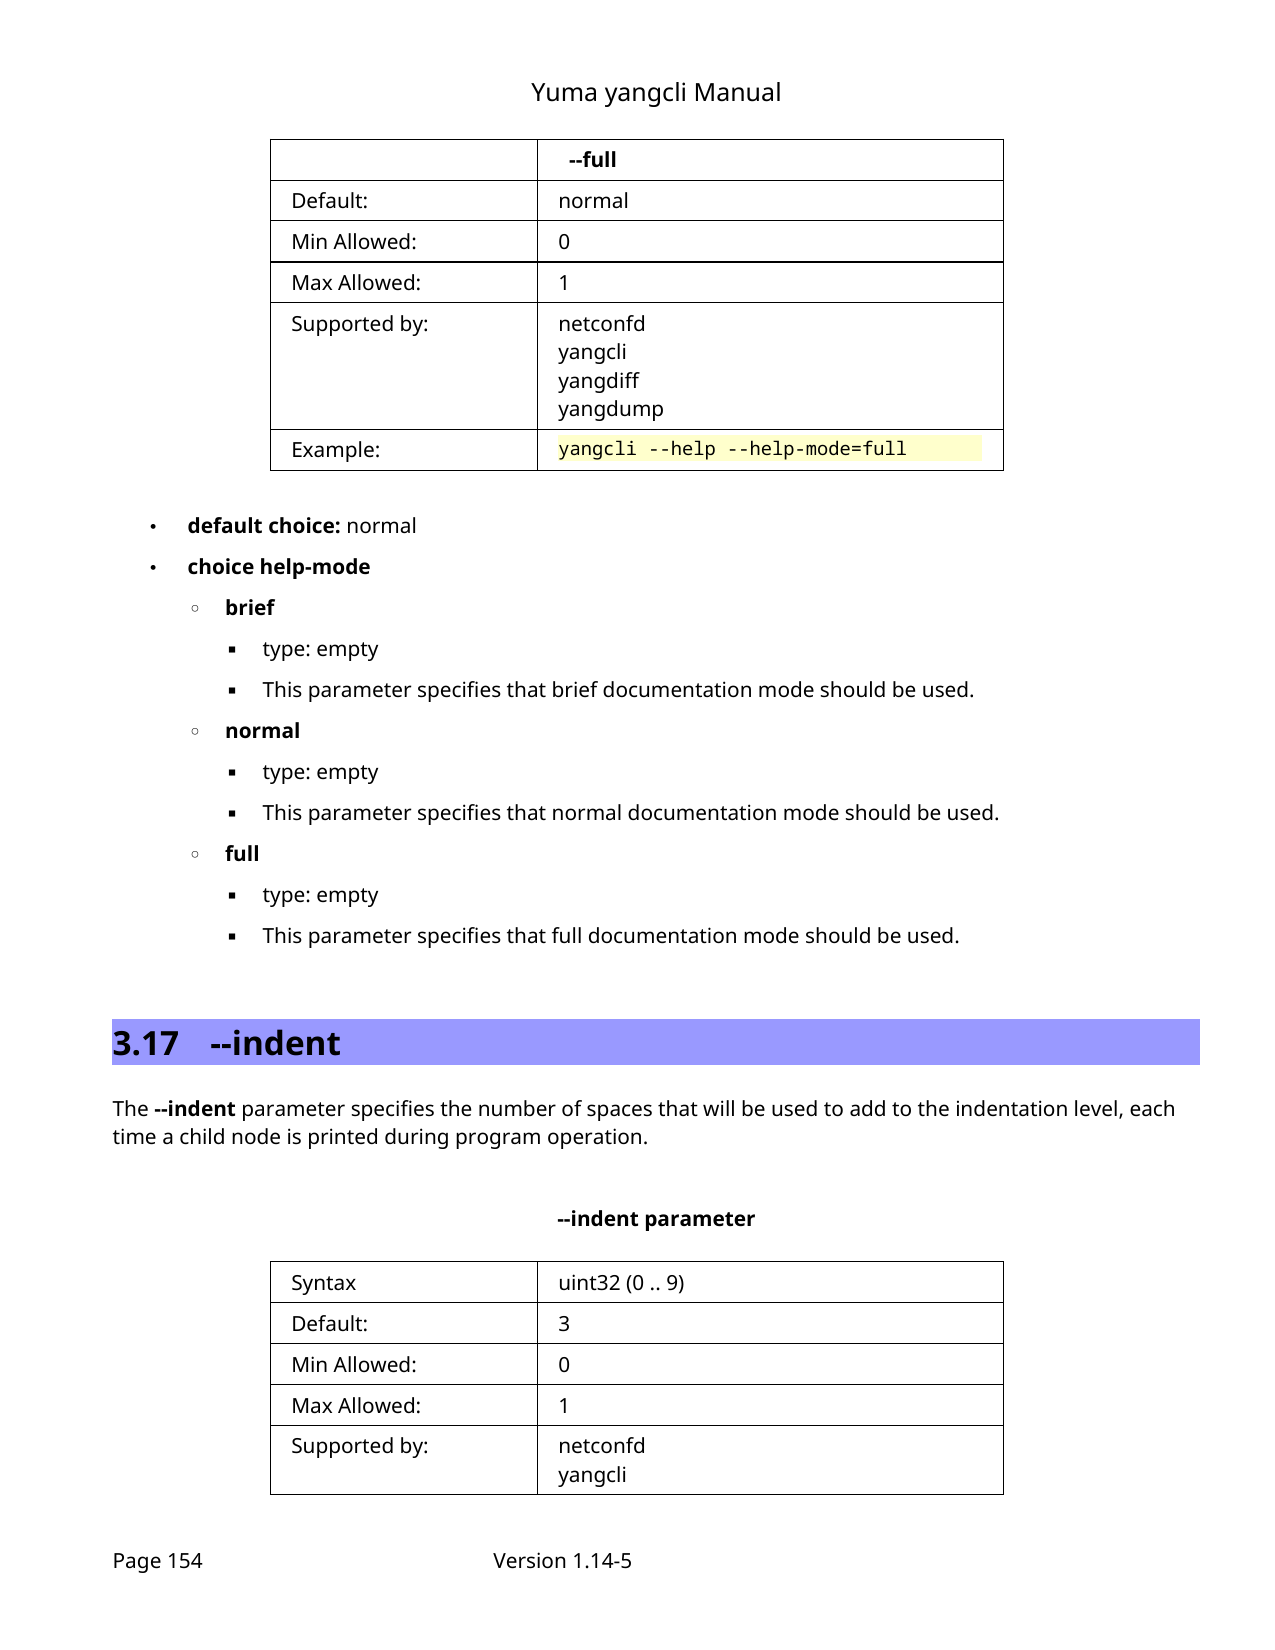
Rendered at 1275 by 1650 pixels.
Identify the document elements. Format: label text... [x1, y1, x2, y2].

table_cell Example: [271, 430, 537, 469]
table_cell Min Allowed: [271, 1344, 537, 1384]
table_cell netconfd yangcli yangdiff yangdump [538, 303, 1003, 428]
list This parameter specifies that full documentation mode should be used. [225, 921, 1200, 949]
table_cell Max Allowed: [271, 263, 537, 302]
subtitle --indent [112, 1019, 1200, 1065]
list type: empty [225, 880, 1200, 908]
table_cell normal [538, 181, 1003, 220]
table_cell 3 [538, 1303, 1003, 1343]
table_cell Default: [271, 181, 537, 220]
table_cell Min Allowed: [271, 221, 537, 261]
list choice help-mode [150, 552, 1200, 581]
table_cell 0 [538, 1344, 1003, 1384]
table_cell 0 [538, 221, 1003, 261]
table_cell 1 [538, 1385, 1003, 1425]
table_cell yangcli --help --help-mode=full [538, 430, 1003, 469]
table_cell 1 [538, 263, 1003, 302]
table_header uint32 (0 .. 9) [538, 1262, 1003, 1302]
list type: empty [225, 634, 1200, 663]
table_cell Supported by: [271, 1426, 537, 1494]
list brief [187, 593, 1200, 622]
list type: empty [225, 757, 1200, 786]
list normal [187, 716, 1200, 744]
list full [187, 839, 1200, 867]
text The --indent parameter specifies the number of spaces that will be used to add to the indentation level, each time a child node is printed during program operation. [112, 1094, 1200, 1151]
list This parameter specifies that normal documentation mode should be used. [225, 798, 1200, 826]
table_cell Default: [271, 1303, 537, 1343]
list This parameter specifies that brief documentation mode should be used. [225, 675, 1200, 704]
table_header --full [538, 140, 1003, 179]
table_cell Max Allowed: [271, 1385, 537, 1425]
table_cell netconfd yangcli [538, 1426, 1003, 1494]
table_cell Supported by: [271, 303, 537, 428]
subtitle --indent parameter [127, 1204, 1185, 1233]
list default choice: normal [150, 511, 1200, 540]
table_header Syntax [271, 1262, 537, 1302]
table_header [271, 140, 537, 179]
